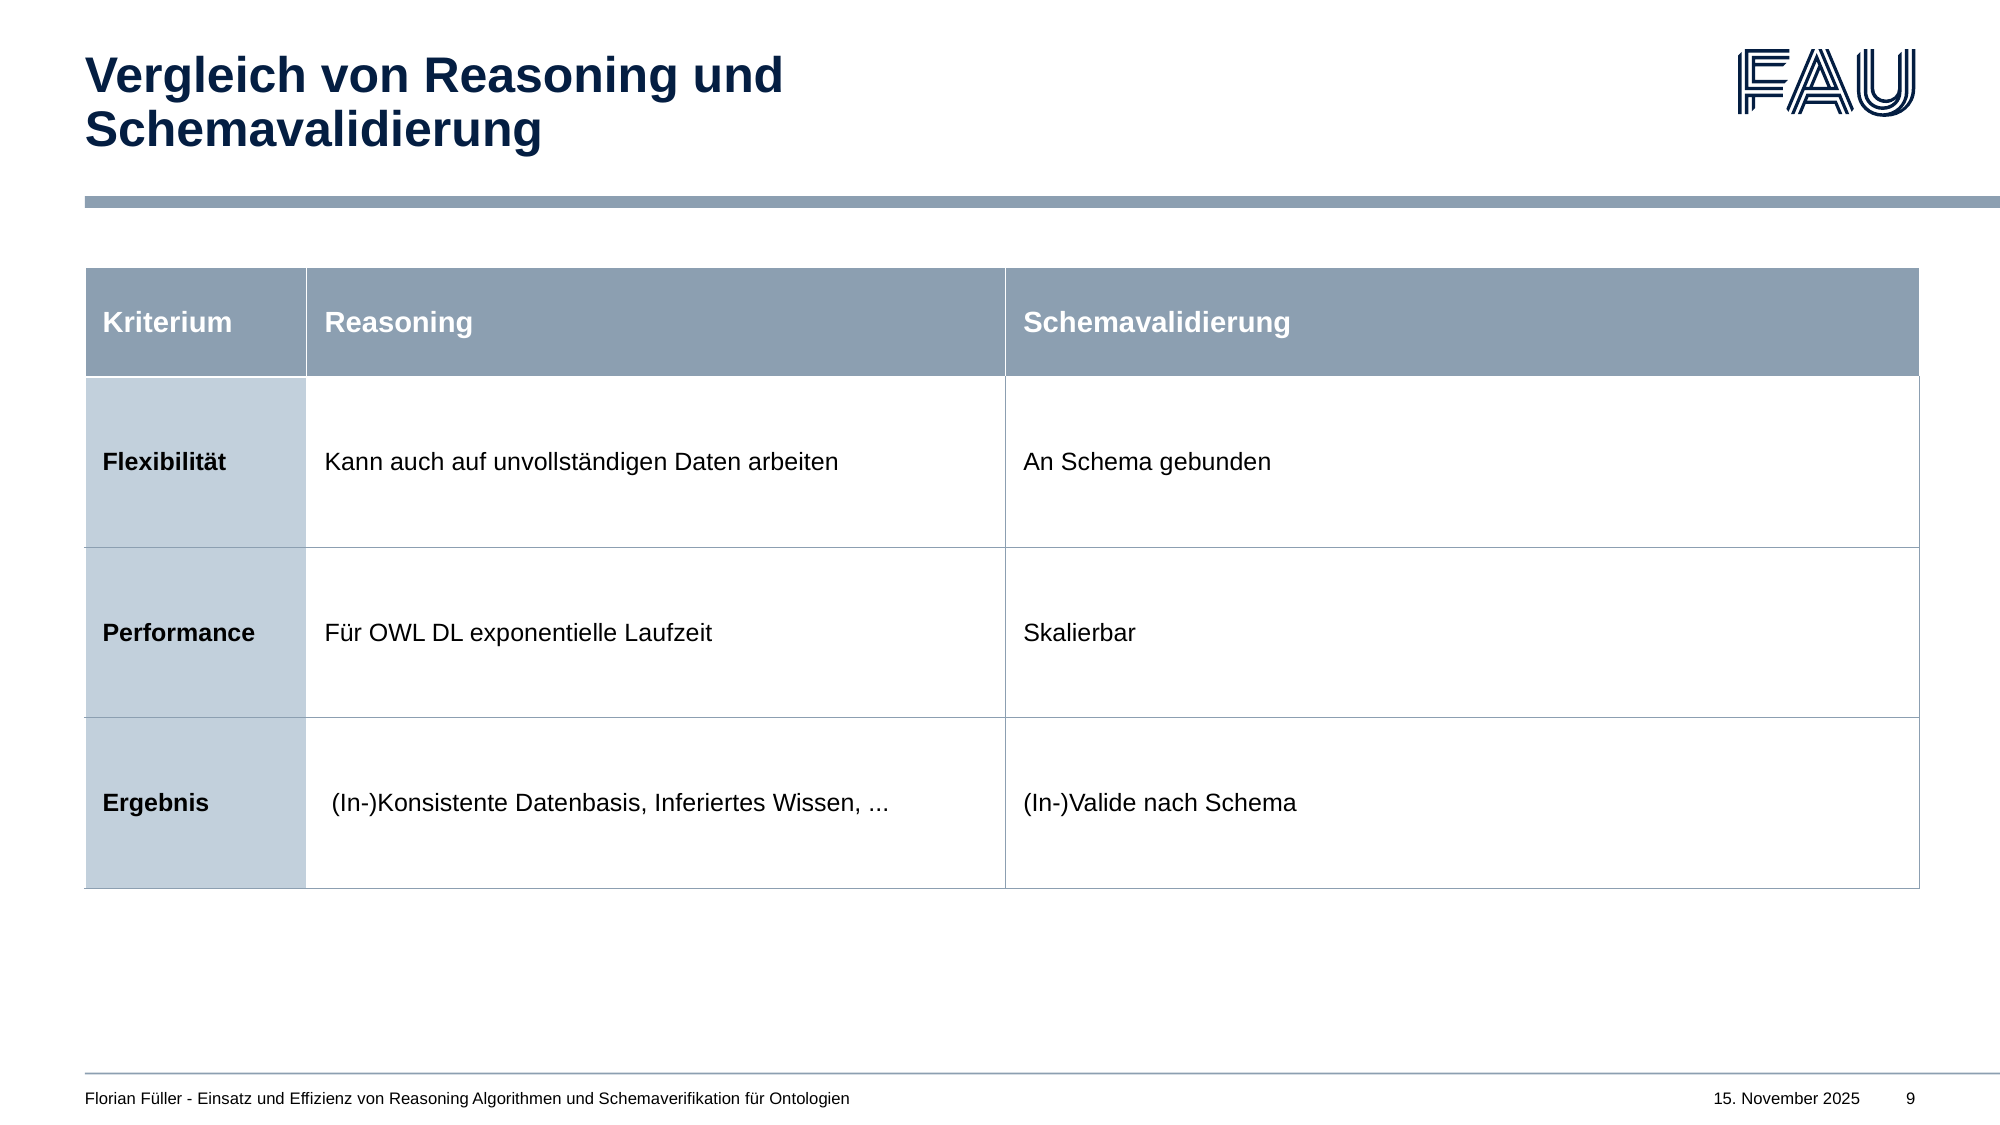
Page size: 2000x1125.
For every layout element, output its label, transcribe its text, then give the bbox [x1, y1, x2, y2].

table_cell (In-)Konsistente Datenbasis, Inferiertes Wissen, ... [308, 718, 1005, 888]
footer Florian Füller - Einsatz und Effizienz von Reasoning Algorithmen und Schemaverifikation für Ontologien [84, 1088, 983, 1109]
table_cell An Schema gebunden [1006, 378, 1919, 547]
table_cell (In-)Valide nach Schema [1006, 718, 1919, 888]
title Vergleich von Reasoning und Schemavalidierung [84, 49, 1208, 104]
table_cell Flexibilität [86, 378, 306, 547]
table_cell Für OWL DL exponentielle Laufzeit [308, 548, 1005, 717]
table_header Kriterium [86, 268, 306, 376]
table_header Schemavalidierung [1006, 268, 1919, 376]
table_cell Kann auch auf unvollständigen Daten arbeiten [308, 378, 1005, 547]
table_cell Performance [86, 548, 306, 717]
slide_number [1883, 1088, 1916, 1109]
table_header Reasoning [307, 268, 1005, 376]
table_cell Ergebnis [86, 718, 306, 888]
slide_number 15. November 2025 [1708, 1088, 1861, 1109]
table_cell Skalierbar [1006, 548, 1919, 717]
